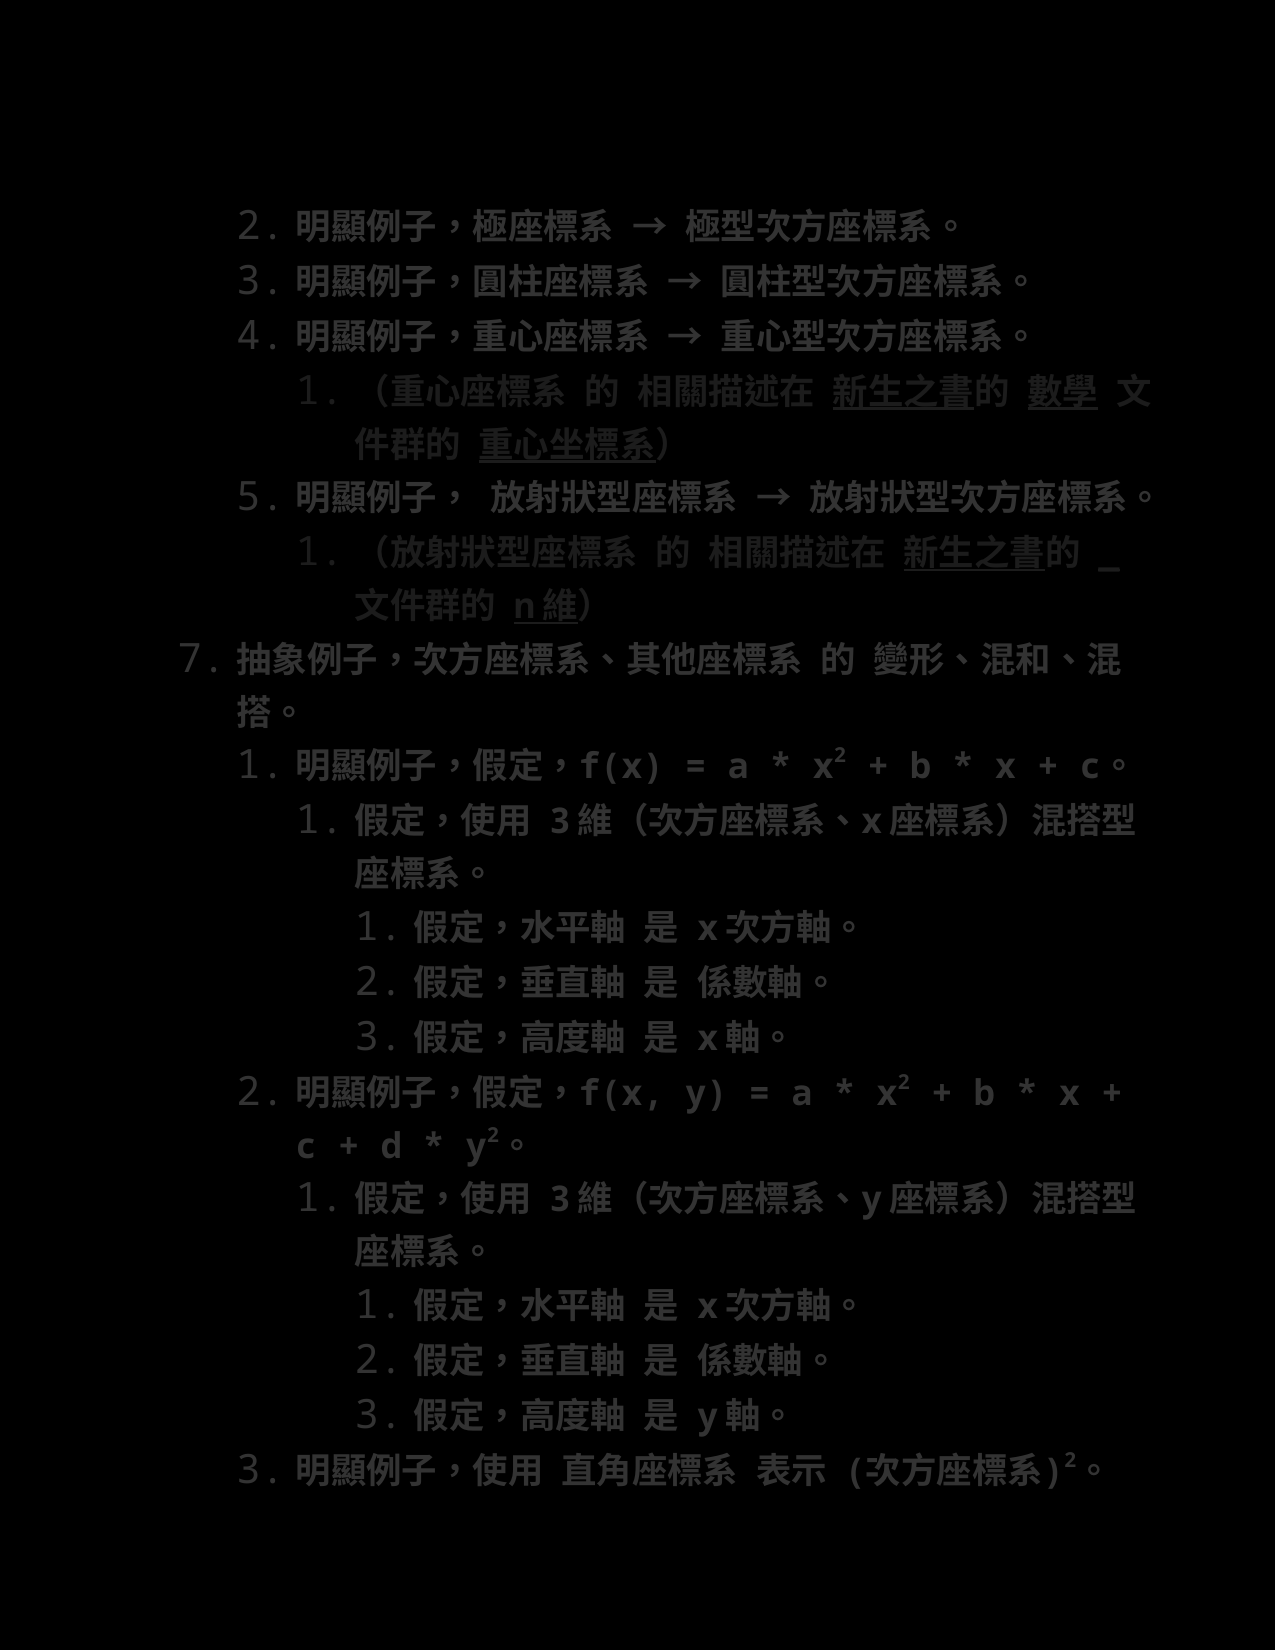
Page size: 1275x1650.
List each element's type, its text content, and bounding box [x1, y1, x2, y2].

list 明顯例子，圓柱座標系 → 圓柱型次方座標系。 [236, 251, 1157, 306]
list 明顯例子， 放射狀型座標系 → 放射狀型次方座標系。 [236, 467, 1157, 523]
list 明顯例子，重心座標系 → 重心型次方座標系。 [236, 306, 1157, 361]
list 明顯例子，假定，f(x) = a * x2 + b * x + c。 [236, 735, 1157, 791]
list 假定，使用 3維（次方座標系、y座標系）混搭型座標系。 [295, 1169, 1157, 1275]
list 假定，水平軸 是 x次方軸。 [354, 897, 1157, 952]
list 假定，水平軸 是 x次方軸。 [354, 1275, 1157, 1330]
list 抽象例子，次方座標系、其他座標系 的 變形、混和、混搭。 [177, 629, 1157, 735]
list 假定，使用 3維（次方座標系、x座標系）混搭型座標系。 [295, 791, 1157, 897]
list （放射狀型座標系 的 相關描述在 新生之書的 _ 文件群的 n維） [295, 523, 1157, 629]
list 假定，垂直軸 是 係數軸。 [354, 952, 1157, 1007]
list 假定，高度軸 是 y軸。 [354, 1385, 1157, 1440]
list 假定，垂直軸 是 係數軸。 [354, 1330, 1157, 1385]
list 明顯例子，使用 直角座標系 表示 (次方座標系)2。 [236, 1440, 1157, 1495]
list （重心座標系 的 相關描述在 新生之書的 數學 文件群的 重心坐標系） [295, 361, 1157, 467]
list 明顯例子，假定，f(x, y) = a * x2 + b * x + c + d * y2。 [236, 1062, 1157, 1169]
list 假定，高度軸 是 x軸。 [354, 1007, 1157, 1062]
list 明顯例子，極座標系 → 極型次方座標系。 [236, 196, 1157, 251]
